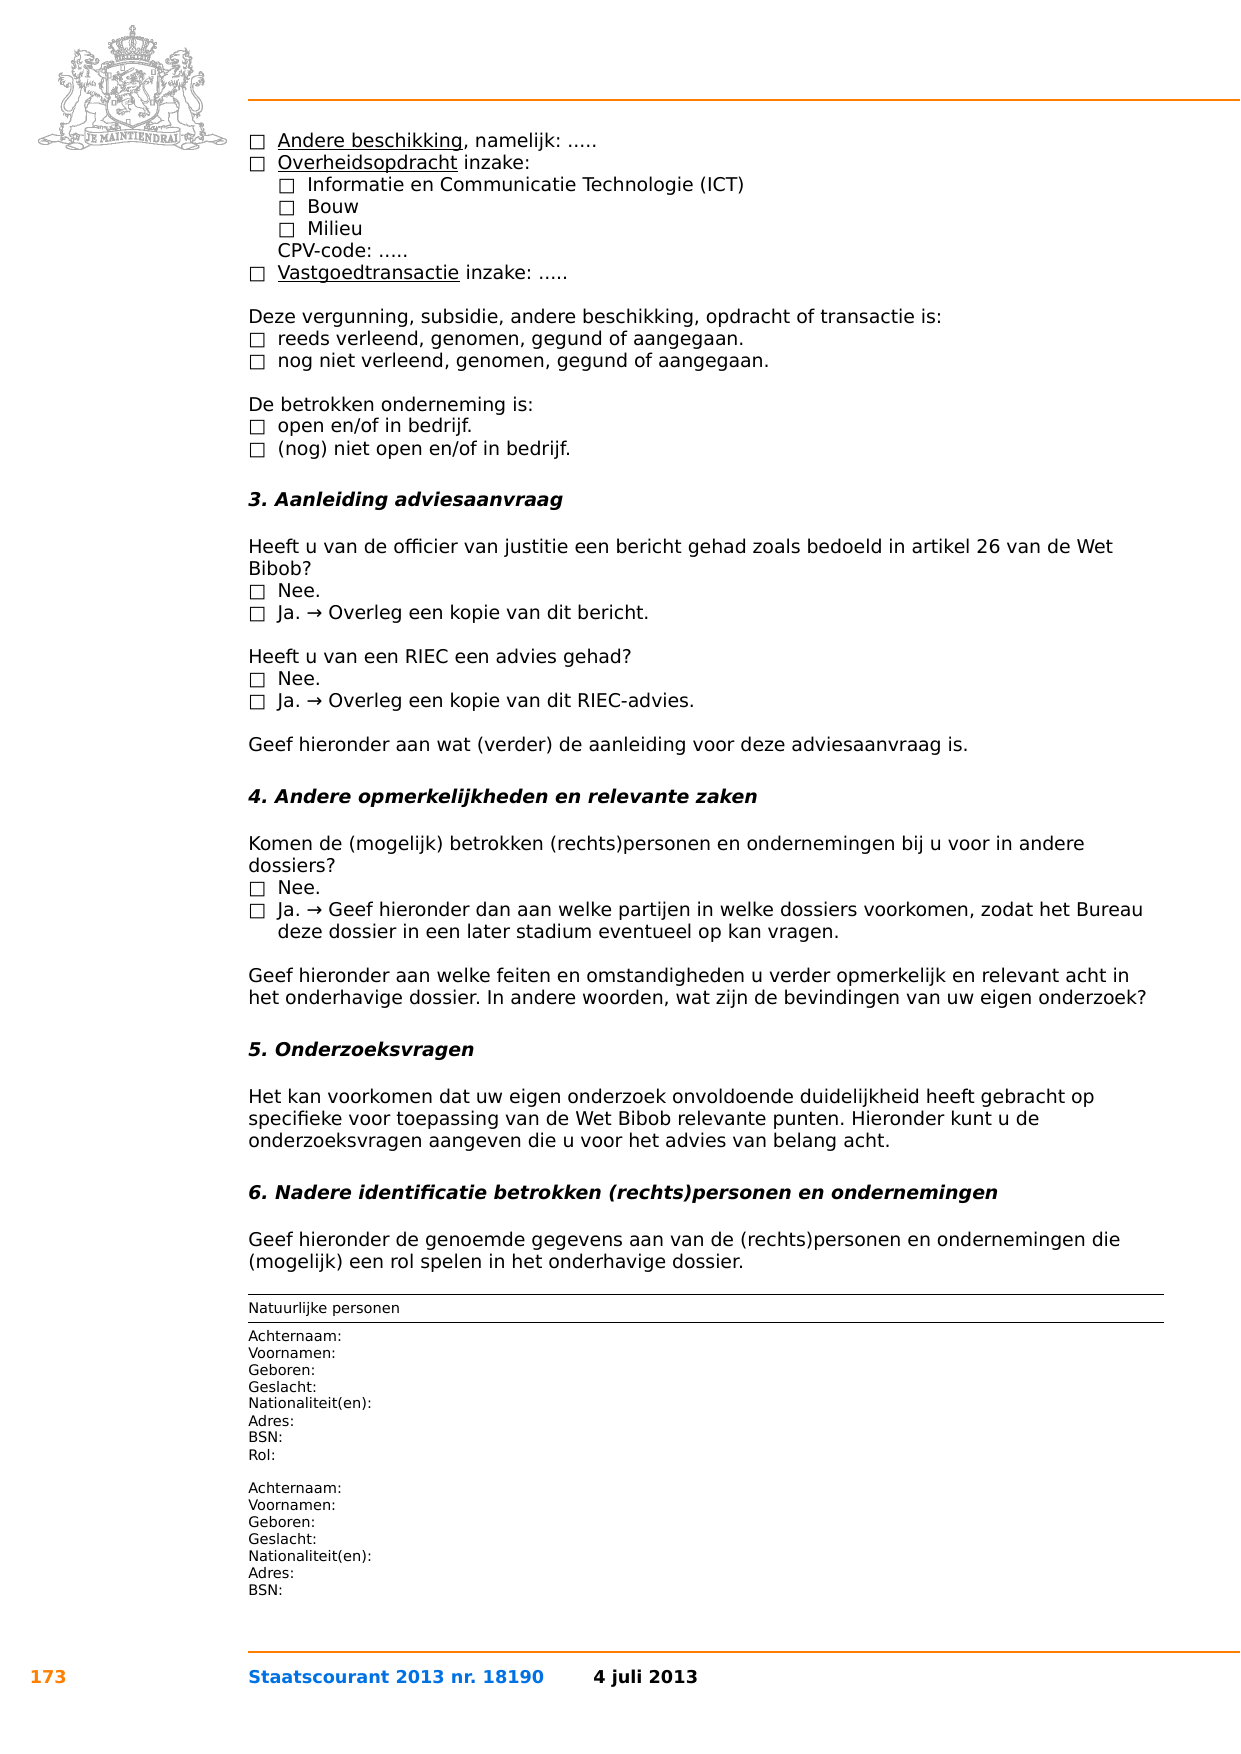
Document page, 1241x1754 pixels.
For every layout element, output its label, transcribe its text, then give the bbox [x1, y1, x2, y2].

table_cell Geboren: [248, 1514, 442, 1531]
text □ open en/of in bedrijf. [248, 415, 1163, 437]
subtitle 4. Andere opmerkelijkheden en relevante zaken [248, 786, 1163, 808]
table_cell [442, 1582, 1163, 1599]
text □ Bouw [278, 196, 1163, 218]
table_cell [442, 1446, 1163, 1463]
table_cell Achternaam: [248, 1480, 442, 1497]
table_cell [442, 1395, 1163, 1412]
subtitle 6. Nadere identificatie betrokken (rechts)personen en ondernemingen [248, 1182, 1163, 1203]
text □ Milieu [278, 218, 1163, 240]
text □ Vastgoedtransactie inzake: ..... [248, 262, 1163, 284]
text Het kan voorkomen dat uw eigen onderzoek onvoldoende duidelijkheid heeft gebracht op specifieke voor toepassing van de Wet Bibob relevante punten. Hieronder kunt u de onderzoeksvragen aangeven die u voor het advies van belang acht. [248, 1086, 1163, 1152]
text □ reeds verleend, genomen, gegund of aangegaan. [248, 328, 1163, 349]
table_cell [442, 1379, 1163, 1395]
text De betrokken onderneming is: [248, 393, 1163, 415]
text Geef hieronder aan wat (verder) de aanleiding voor deze adviesaanvraag is. [248, 734, 1163, 756]
table_cell [442, 1361, 1163, 1378]
table_cell [442, 1345, 1163, 1361]
table_cell Rol: [248, 1446, 442, 1463]
text Geef hieronder de genoemde gegevens aan van de (rechts)personen en ondernemingen die (mogelijk) een rol spelen in het onderhavige dossier. [248, 1228, 1163, 1272]
text Deze vergunning, subsidie, andere beschikking, opdracht of transactie is: [248, 306, 1163, 328]
table_cell Adres: [248, 1565, 442, 1582]
subtitle 5. Onderzoeksvragen [248, 1039, 1163, 1061]
text CPV-code: ..... [277, 240, 1163, 262]
table_cell Geboren: [248, 1361, 442, 1378]
table_cell [442, 1413, 1163, 1429]
table_cell BSN: [248, 1582, 442, 1599]
subtitle 3. Aanleiding adviesaanvraag [248, 489, 1163, 511]
table_cell Voornamen: [248, 1345, 442, 1361]
table_cell Nationaliteit(en): [248, 1548, 442, 1565]
table_cell Adres: [248, 1413, 442, 1429]
picture [38, 25, 227, 150]
text □ Ja. → Geef hieronder dan aan welke partijen in welke dossiers voorkomen, zodat het Bureau deze dossier in een later stadium eventueel op kan vragen. [248, 899, 1163, 943]
text □ (nog) niet open en/of in bedrijf. [248, 437, 1163, 459]
text □ Nee. [248, 877, 1163, 899]
table_cell Achternaam: [248, 1323, 442, 1344]
text Geef hieronder aan welke feiten en omstandigheden u verder opmerkelijk en relevant acht in het onderhavige dossier. In andere woorden, wat zijn de bevindingen van uw eigen onderzoek? [248, 965, 1163, 1009]
text □ Nee. [248, 668, 1163, 690]
table_cell Nationaliteit(en): [248, 1395, 442, 1412]
text □ Overheidsopdracht inzake: [248, 152, 1163, 174]
text Komen de (mogelijk) betrokken (rechts)personen en ondernemingen bij u voor in andere dossiers? [248, 833, 1163, 877]
table_header [442, 1295, 1163, 1322]
table_cell [442, 1531, 1163, 1548]
table_cell Voornamen: [248, 1497, 442, 1514]
text □ Andere beschikking, namelijk: ..... [248, 130, 1163, 152]
table_cell BSN: [248, 1429, 442, 1446]
text □ Nee. [248, 580, 1163, 602]
table_cell [442, 1548, 1163, 1565]
table_cell [442, 1514, 1163, 1531]
table_cell Geslacht: [248, 1531, 442, 1548]
table_cell Geslacht: [248, 1379, 442, 1395]
text Heeft u van een RIEC een advies gehad? [248, 646, 1163, 668]
table_cell [442, 1429, 1163, 1446]
text Heeft u van de officier van justitie een bericht gehad zoals bedoeld in artikel 26 van de Wet Bibob? [248, 536, 1163, 580]
text □ Ja. → Overleg een kopie van dit RIEC-advies. [248, 690, 1163, 712]
table_header Natuurlijke personen [248, 1295, 442, 1322]
table_cell [442, 1463, 1163, 1480]
table_cell [442, 1565, 1163, 1582]
table_cell [442, 1497, 1163, 1514]
table_cell [442, 1323, 1163, 1344]
text □ nog niet verleend, genomen, gegund of aangegaan. [248, 349, 1163, 372]
text □ Ja. → Overleg een kopie van dit bericht. [248, 602, 1163, 624]
table_cell [248, 1463, 442, 1480]
text □ Informatie en Communicatie Technologie (ICT) [278, 174, 1163, 196]
table_cell [442, 1480, 1163, 1497]
